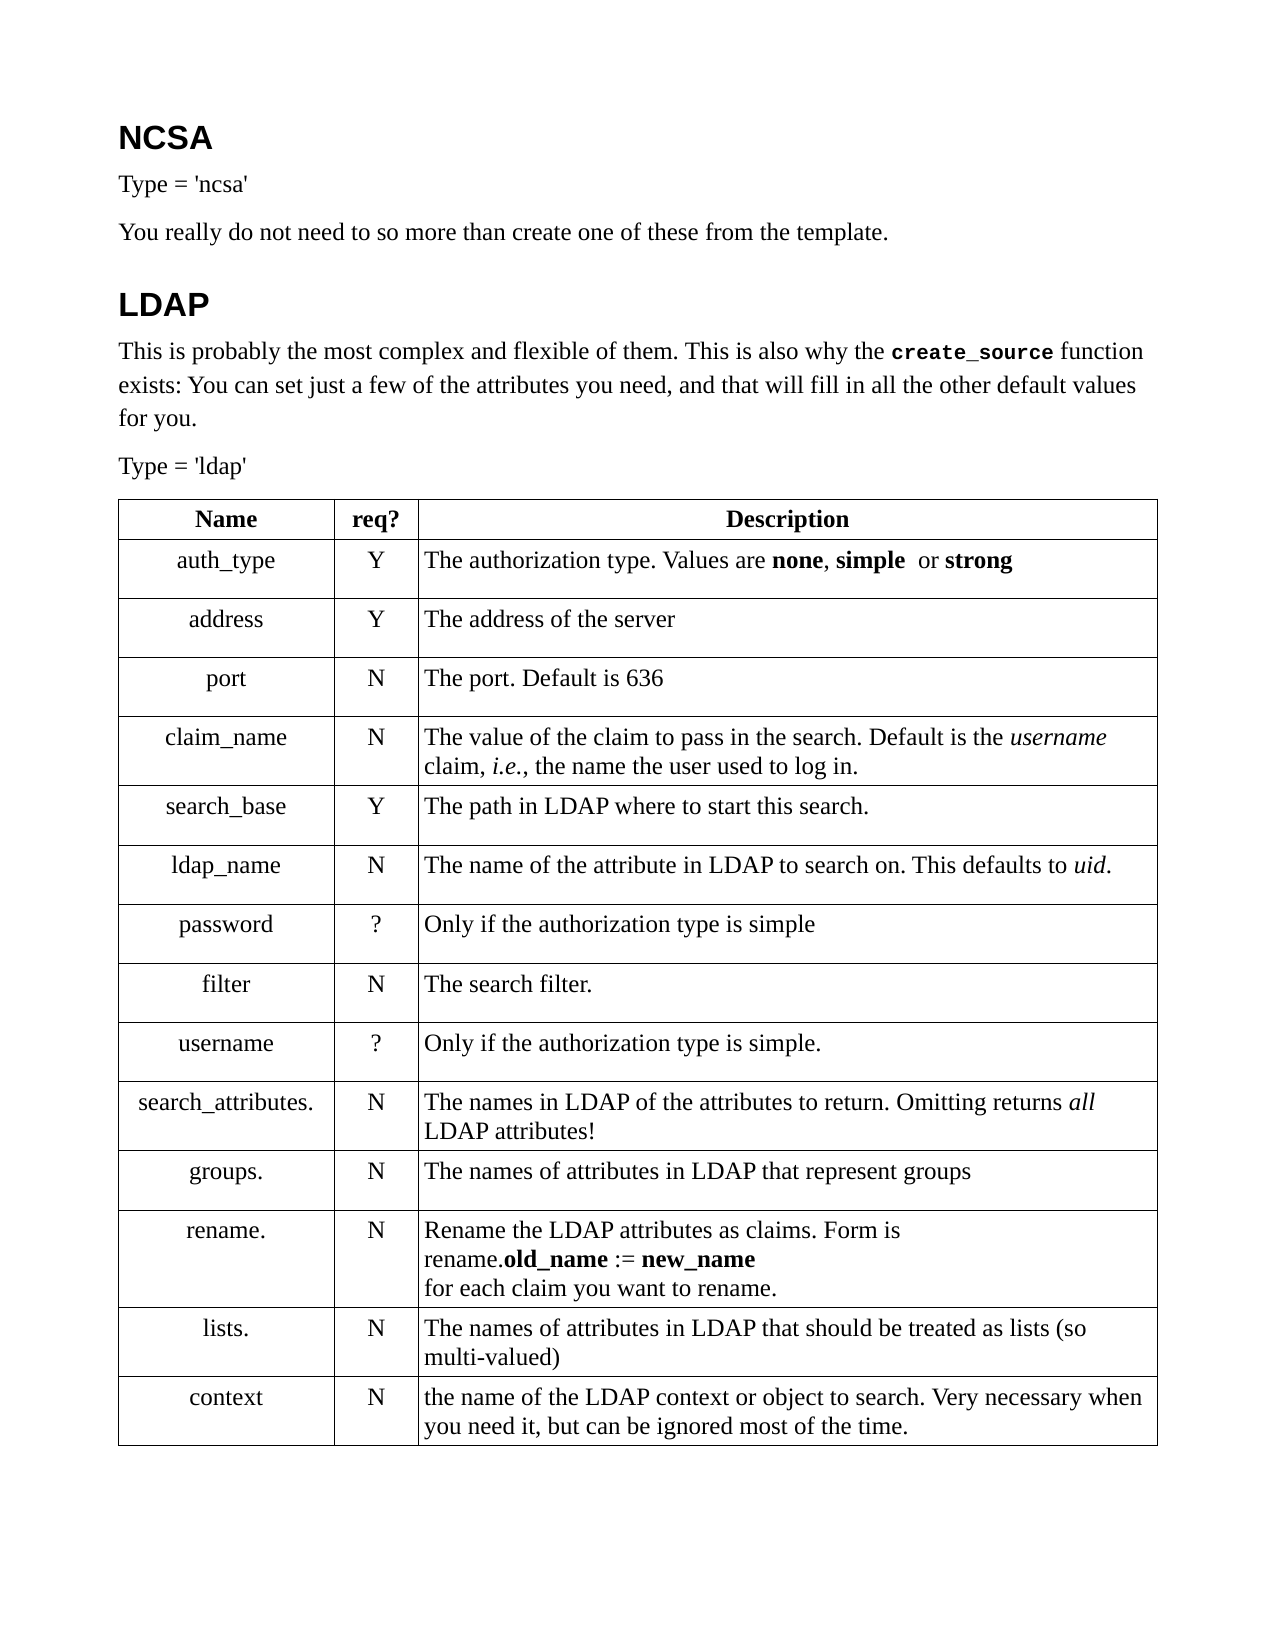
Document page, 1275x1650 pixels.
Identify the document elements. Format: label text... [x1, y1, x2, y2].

subtitle LDAP [118, 285, 1157, 324]
table_cell N [335, 1082, 418, 1150]
table_cell N [335, 964, 418, 1022]
table_cell N [335, 658, 418, 716]
table_cell N [335, 717, 418, 785]
table_cell The search filter. [419, 964, 1157, 1022]
table_cell The names of attributes in LDAP that should be treated as lists (so multi-valued) [419, 1308, 1157, 1376]
table_cell ? [335, 1023, 418, 1081]
table_cell context [119, 1377, 334, 1445]
table_cell auth_type [119, 540, 334, 598]
table_cell ? [335, 905, 418, 963]
table_cell The value of the claim to pass in the search. Default is the username claim, i.e., the name the user used to log in. [419, 717, 1157, 785]
table_cell Only if the authorization type is simple [419, 905, 1157, 963]
table_cell N [335, 1151, 418, 1209]
table_cell claim_name [119, 717, 334, 785]
table_cell search_attributes. [119, 1082, 334, 1150]
table_cell the name of the LDAP context or object to search. Very necessary when you need it, but can be ignored most of the time. [419, 1377, 1157, 1445]
table_cell address [119, 599, 334, 657]
subtitle NCSA [118, 118, 1157, 157]
table_cell Y [335, 599, 418, 657]
table_header Name [119, 500, 334, 539]
table_cell The address of the server [419, 599, 1157, 657]
table_cell search_base [119, 786, 334, 844]
table_cell The authorization type. Values are none, simple or strong [419, 540, 1157, 598]
text Type = 'ldap' [118, 451, 1157, 480]
table_cell Y [335, 540, 418, 598]
table_cell N [335, 1211, 418, 1307]
table_cell N [335, 846, 418, 904]
table_cell groups. [119, 1151, 334, 1209]
table_cell The port. Default is 636 [419, 658, 1157, 716]
table_cell The path in LDAP where to start this search. [419, 786, 1157, 844]
table_cell ldap_name [119, 846, 334, 904]
table_cell Rename the LDAP attributes as claims. Form is rename.old_name := new_name for each claim you want to rename. [419, 1211, 1157, 1307]
table_cell N [335, 1377, 418, 1445]
table_cell Only if the authorization type is simple. [419, 1023, 1157, 1081]
text This is probably the most complex and flexible of them. This is also why the create_source function exists: You can set just a few of the attributes you need, and that will fill in all the other default values for you. [118, 336, 1157, 432]
table_cell The name of the attribute in LDAP to search on. This defaults to uid. [419, 846, 1157, 904]
table_cell port [119, 658, 334, 716]
table_cell filter [119, 964, 334, 1022]
table_header Description [419, 500, 1157, 539]
table_cell lists. [119, 1308, 334, 1376]
table_cell username [119, 1023, 334, 1081]
text Type = 'ncsa' [118, 169, 1157, 198]
table_cell The names in LDAP of the attributes to return. Omitting returns all LDAP attributes! [419, 1082, 1157, 1150]
table_cell The names of attributes in LDAP that represent groups [419, 1151, 1157, 1209]
table_cell N [335, 1308, 418, 1376]
table_cell Y [335, 786, 418, 844]
table_cell rename. [119, 1211, 334, 1307]
table_header req? [335, 500, 418, 539]
text You really do not need to so more than create one of these from the template. [118, 217, 1157, 246]
table_cell password [119, 905, 334, 963]
